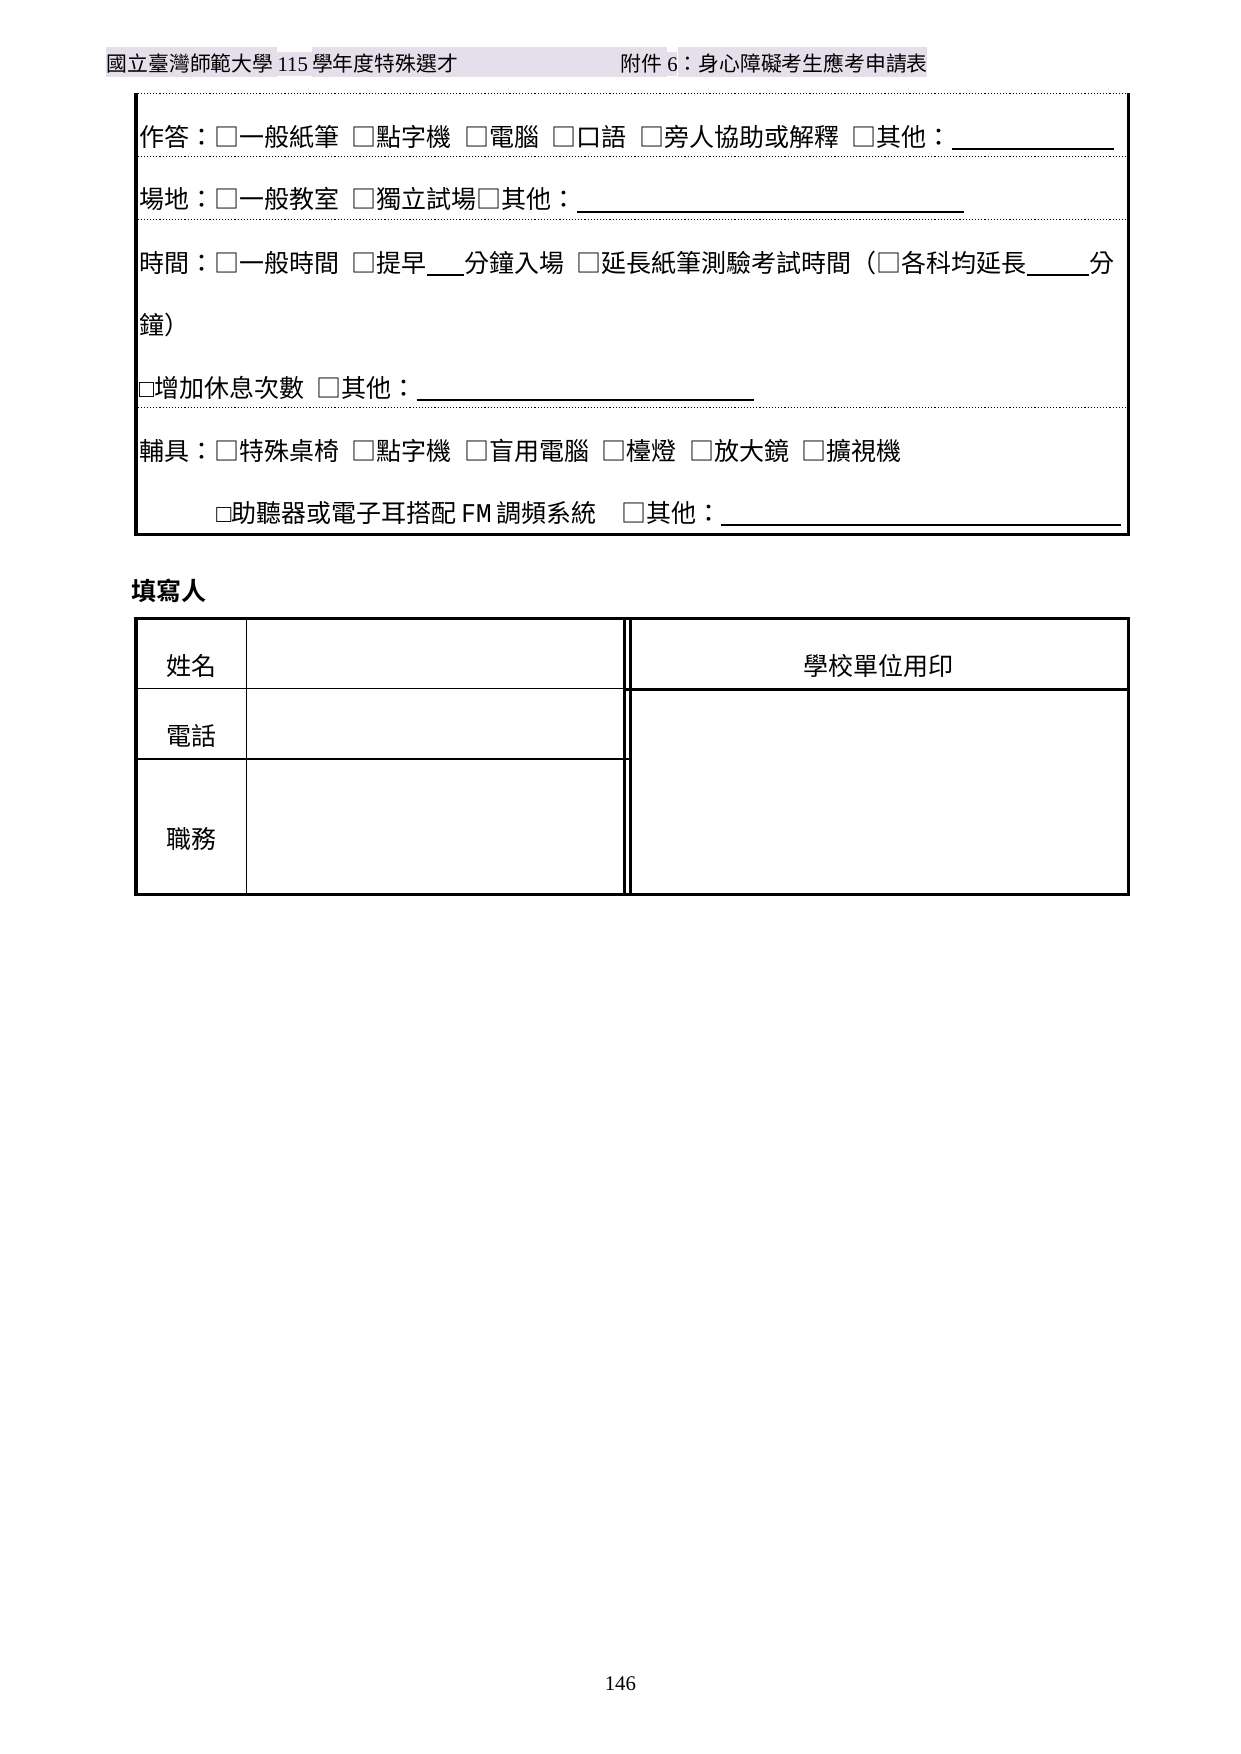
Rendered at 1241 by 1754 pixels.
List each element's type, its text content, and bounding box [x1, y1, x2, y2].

table_cell 場地：□一般教室 □獨立試場□其他： [138, 156, 1127, 219]
table_cell [247, 689, 623, 758]
table_cell 電話 [138, 689, 246, 758]
table_cell [247, 760, 623, 893]
table_header 姓名 [138, 620, 246, 687]
text 填寫人 [106, 548, 1134, 611]
table_cell 時間：□一般時間 □提早 分鐘入場 □延長紙筆測驗考試時間（□各科均延長 分鐘） □增加休息次數 □其他： [138, 219, 1127, 407]
table_header [247, 620, 623, 687]
table_cell 作答：□一般紙筆 □點字機 □電腦 □口語 □旁人協助或解釋 □其他： [138, 93, 1127, 156]
table_header 學校單位用印 [632, 620, 1127, 687]
table_cell 職務 [138, 760, 246, 893]
table_cell 輔具：□特殊桌椅 □點字機 □盲用電腦 □檯燈 □放大鏡 □擴視機 □助聽器或電子耳搭配FM調頻系統 □其他： [138, 407, 1127, 532]
table_cell [632, 691, 1127, 893]
